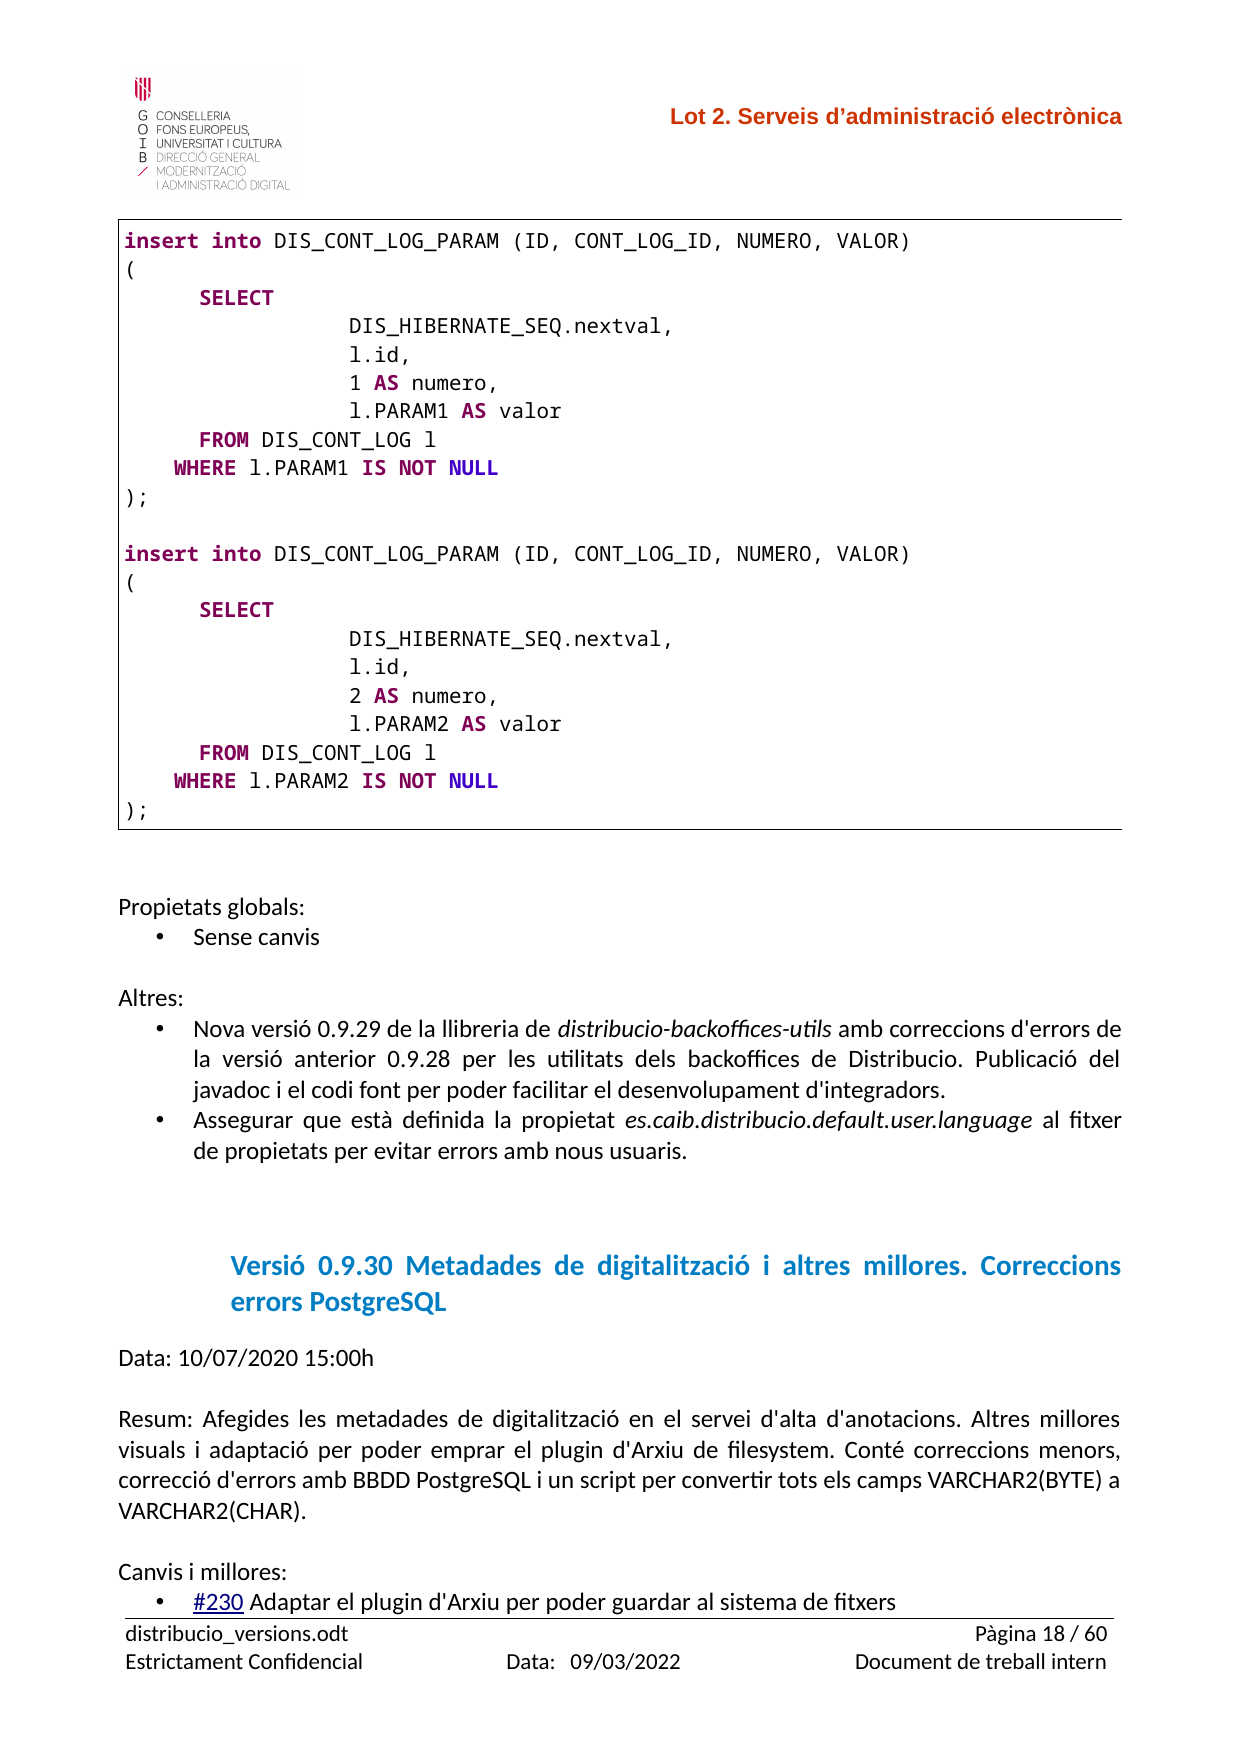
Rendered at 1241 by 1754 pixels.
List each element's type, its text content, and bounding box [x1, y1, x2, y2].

text Propietats globals: [118, 891, 1122, 921]
list #230 Adaptar el plugin d'Arxiu per poder guardar al sistema de fitxers [156, 1586, 1122, 1617]
list Nova versió 0.9.29 de la llibreria de distribucio-backoffices-utils amb correccions d'errors de la versió anterior 0.9.28 per les utilitats dels backoffices de Distribucio. Publicació del javadoc i el codi font per poder facilitar el desenvolupament d'integradors. [156, 1013, 1122, 1104]
table_header insert into DIS_CONT_LOG_PARAM (ID, CONT_LOG_ID, NUMERO, VALOR) ( SELECT DIS_HIBERNATE_SEQ.nextval, l.id, 1 AS numero, l.PARAM1 AS valor FROM DIS_CONT_LOG l WHERE l.PARAM1 IS NOT NULL ); insert into DIS_CONT_LOG_PARAM (ID, CONT_LOG_ID, NUMERO, VALOR) ( SELECT DIS_HIBERNATE_SEQ.nextval, l.id, 2 AS numero, l.PARAM2 AS valor FROM DIS_CONT_LOG l WHERE l.PARAM2 IS NOT NULL ); [119, 220, 1122, 829]
subtitle Versió 0.9.30 Metadades de digitalització i altres millores. Correccions errors PostgreSQL [153, 1247, 1122, 1318]
text Canvis i millores: [118, 1556, 1122, 1586]
text Data: 10/07/2020 15:00h [118, 1342, 1122, 1373]
list Sense canvis [156, 921, 1122, 952]
text Resum: Afegides les metadades de digitalització en el servei d'alta d'anotacions. Altres millores visuals i adaptació per poder emprar el plugin d'Arxiu de filesystem. Conté correccions menors, correcció d'errors amb BBDD PostgreSQL i un script per convertir tots els camps VARCHAR2(BYTE) a VARCHAR2(CHAR). [118, 1403, 1122, 1525]
picture [126, 70, 299, 197]
list Assegurar que està definida la propietat es.caib.distribucio.default.user.language al fitxer de propietats per evitar errors amb nous usuaris. [156, 1104, 1122, 1166]
text Altres: [118, 982, 1122, 1013]
